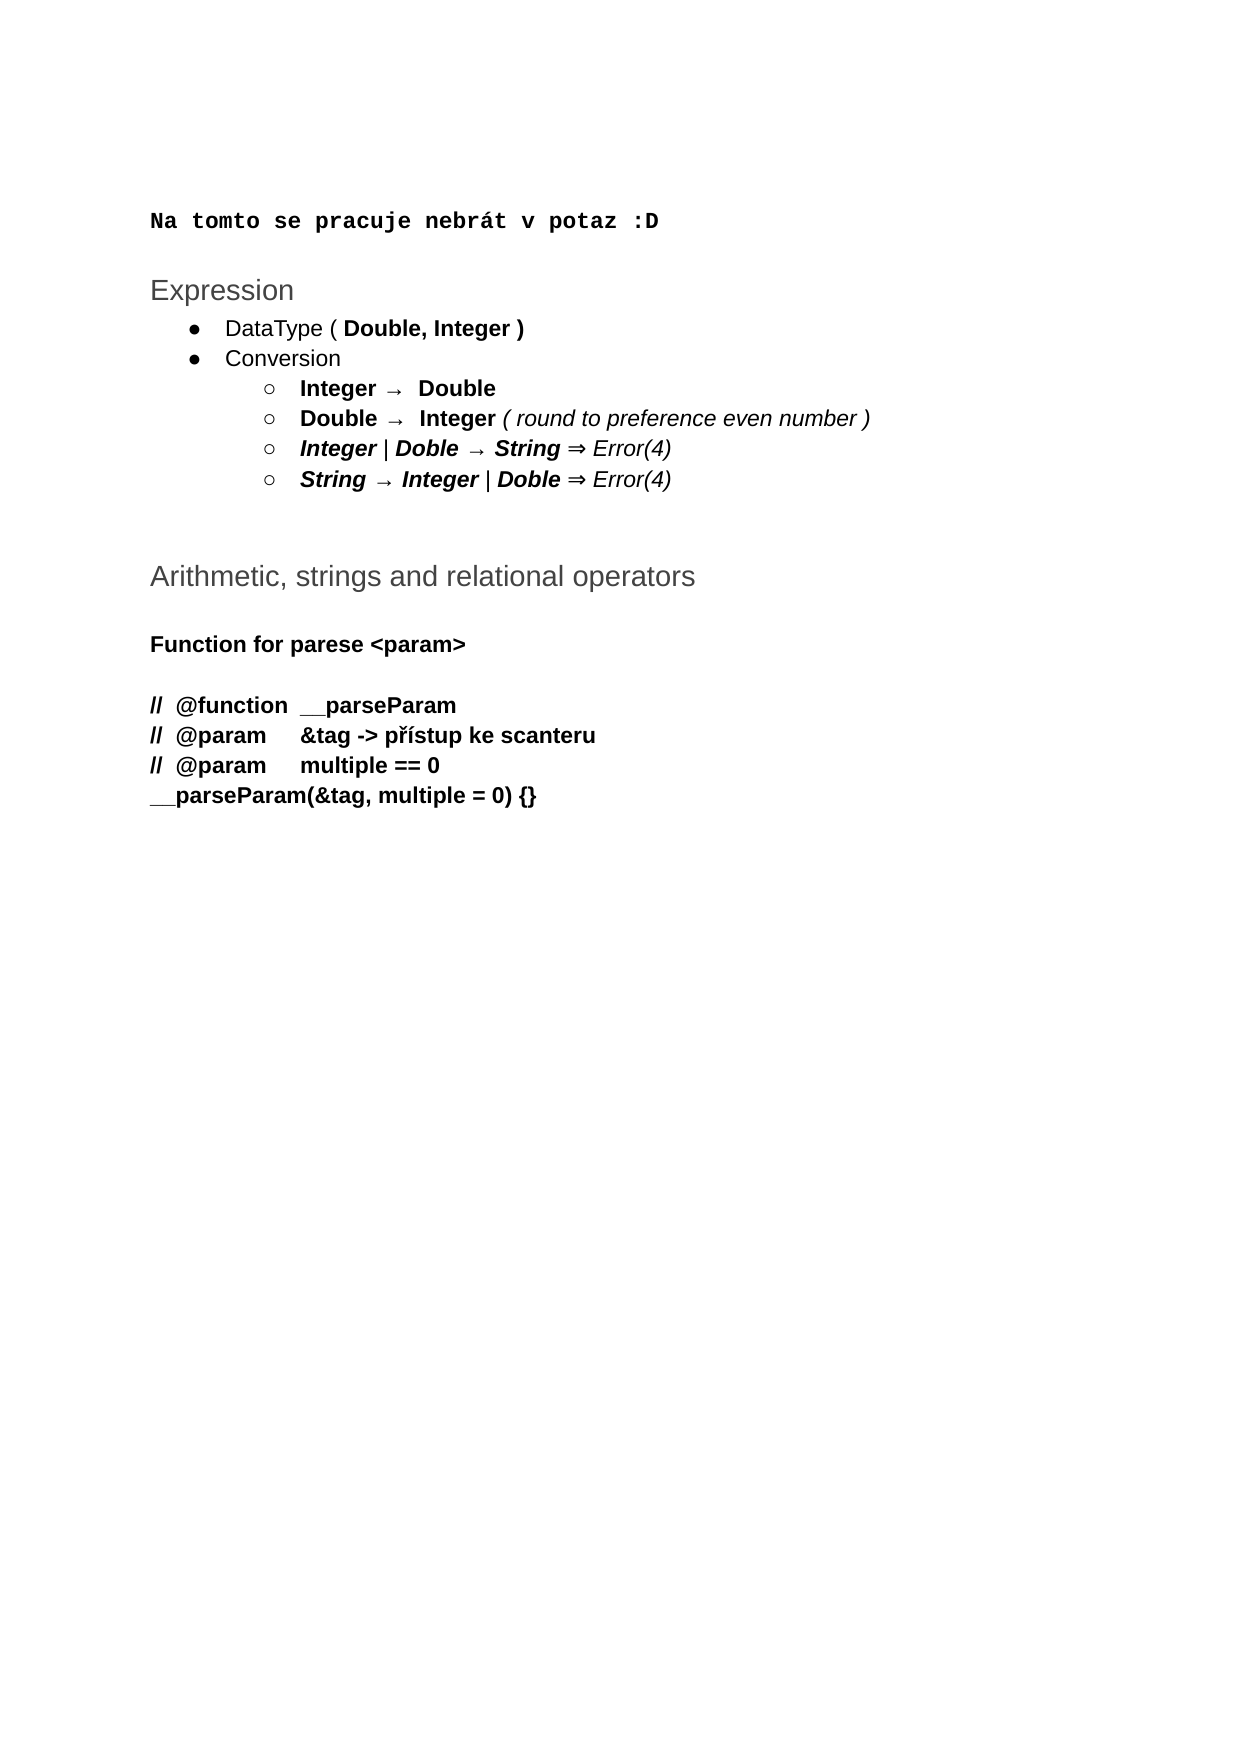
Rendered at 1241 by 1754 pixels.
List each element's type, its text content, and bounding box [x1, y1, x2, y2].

list Integer → Double [262, 375, 1090, 401]
list Integer | Doble → String ⇒ Error(4) [262, 435, 1090, 462]
text __parseParam(&tag, multiple = 0) {} [150, 782, 1090, 809]
text // @param &tag -> přístup ke scanteru [150, 722, 1090, 748]
text Function for parese <param> [150, 631, 1090, 658]
list Conversion [187, 345, 1090, 371]
text Na tomto se pracuje nebrát v potaz :D [150, 209, 1090, 236]
list String → Integer | Doble ⇒ Error(4) [262, 466, 1090, 492]
list Double → Integer ( round to preference even number ) [262, 405, 1090, 432]
subtitle Arithmetic, strings and relational operators [150, 559, 1090, 593]
subtitle Expression [150, 273, 1090, 306]
list DataType ( Double, Integer ) [187, 314, 1090, 341]
text // @param multiple == 0 [150, 752, 1090, 779]
text // @function __parseParam [150, 692, 1090, 718]
